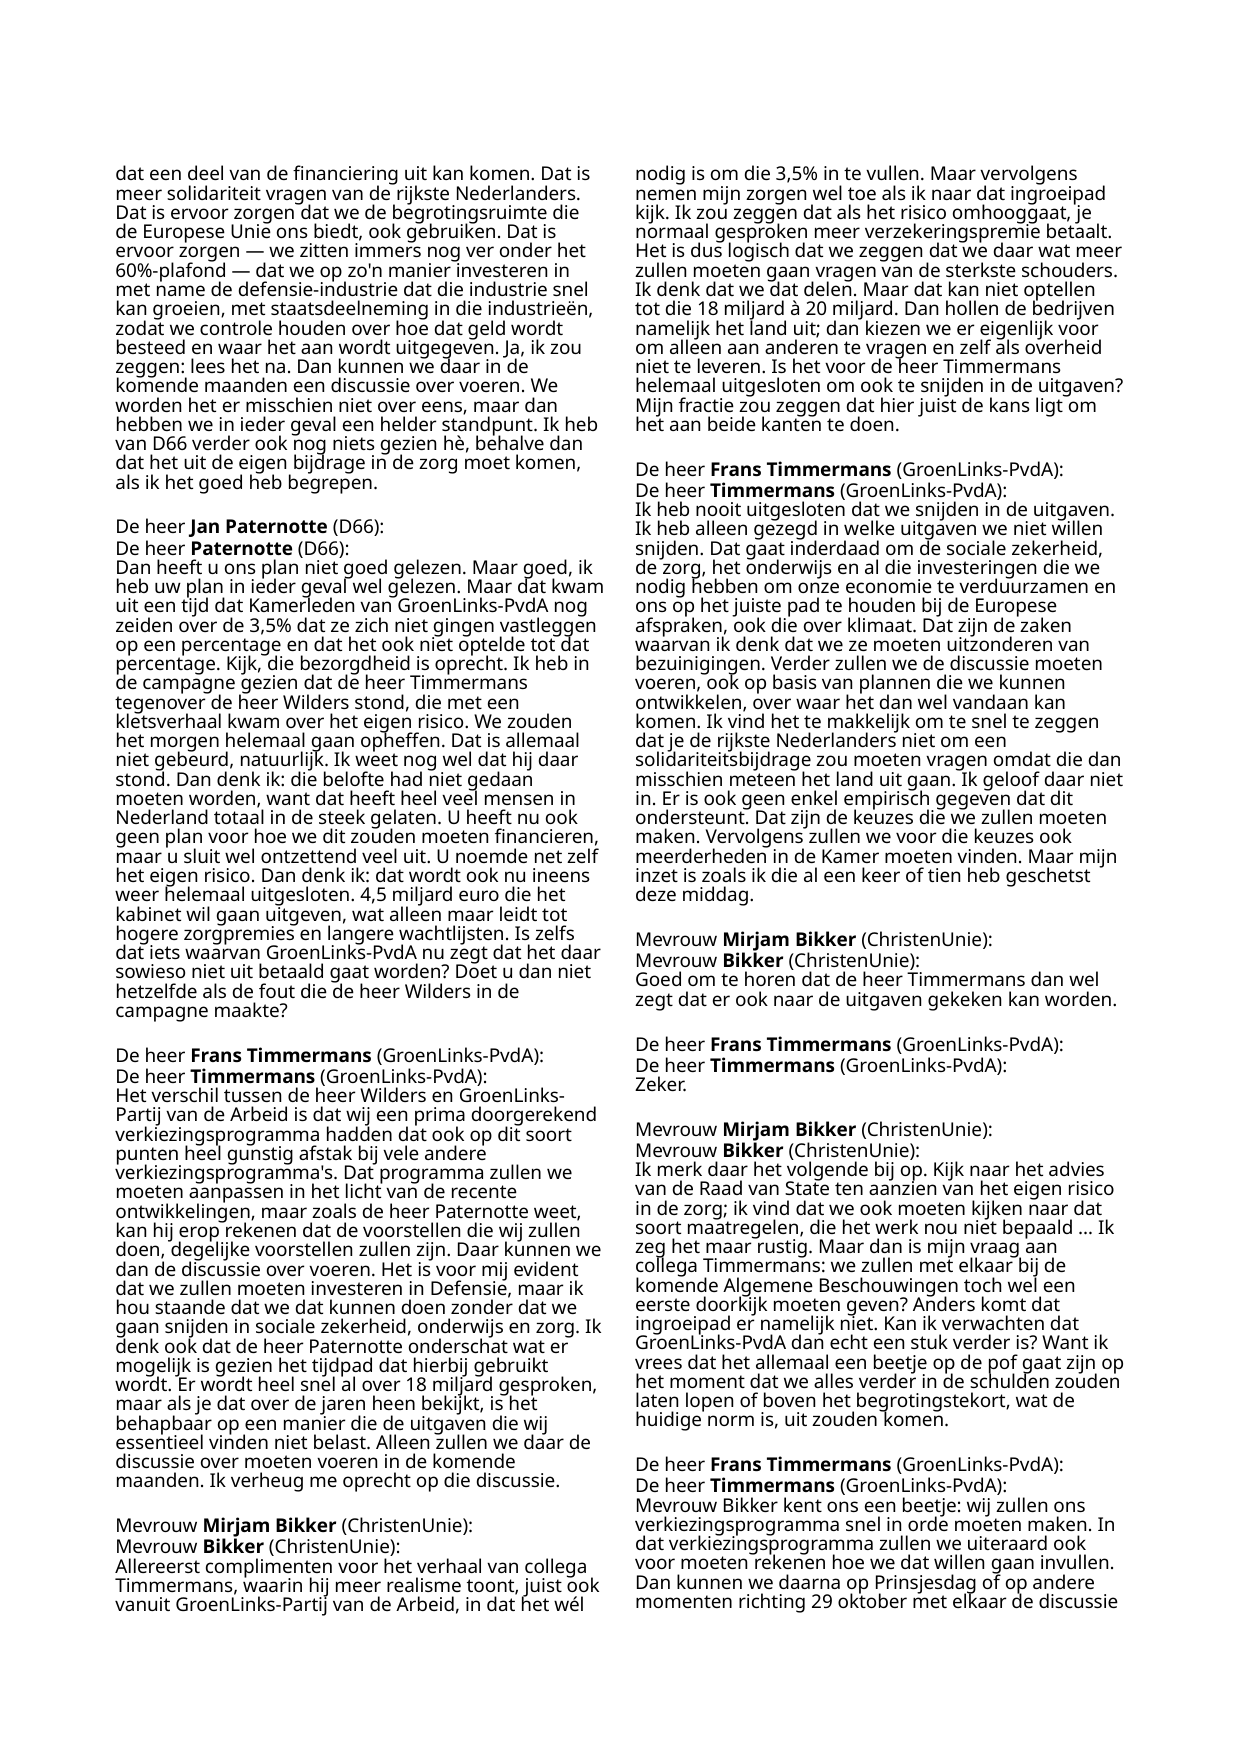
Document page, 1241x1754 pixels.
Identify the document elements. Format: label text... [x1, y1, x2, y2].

text De heer Jan Paternotte (D66): [115, 514, 605, 539]
text Zeker. [635, 1076, 1125, 1095]
text De heer Timmermans (GroenLinks-PvdA): [115, 1068, 605, 1087]
text De heer Frans Timmermans (GroenLinks-PvdA): [635, 1452, 1125, 1477]
text Allereerst complimenten voor het verhaal van collega Timmermans, waarin hij meer realisme toont, juist ook vanuit GroenLinks-Partij van de Arbeid, in dat het wél [115, 1558, 605, 1615]
text De heer Paternotte (D66): [115, 539, 605, 559]
text De heer Timmermans (GroenLinks-PvdA): [635, 1477, 1125, 1497]
text De heer Frans Timmermans (GroenLinks-PvdA): [635, 1031, 1125, 1057]
text Mevrouw Mirjam Bikker (ChristenUnie): [635, 926, 1125, 952]
text Mevrouw Bikker (ChristenUnie): [635, 952, 1125, 971]
text Mevrouw Mirjam Bikker (ChristenUnie): [635, 1116, 1125, 1142]
text Mevrouw Bikker (ChristenUnie): [635, 1142, 1125, 1161]
text Mevrouw Bikker kent ons een beetje: wij zullen ons verkiezingsprogramma snel in orde moeten maken. In dat verkiezingsprogramma zullen we uiteraard ook voor moeten rekenen hoe we dat willen gaan invullen. Dan kunnen we daarna op Prinsjesdag of op andere momenten richting 29 oktober met elkaar de discussie [635, 1497, 1125, 1612]
text De heer Timmermans (GroenLinks-PvdA): [635, 1057, 1125, 1076]
text De heer Frans Timmermans (GroenLinks-PvdA): [635, 456, 1125, 482]
text Ik merk daar het volgende bij op. Kijk naar het advies van de Raad van State ten aanzien van het eigen risico in de zorg; ik vind dat we ook moeten kijken naar dat soort maatregelen, die het werk nou niet bepaald … Ik zeg het maar rustig. Maar dan is mijn vraag aan collega Timmermans: we zullen met elkaar bij de komende Algemene Beschouwingen toch wel een eerste doorkijk moeten geven? Anders komt dat ingroeipad er namelijk niet. Kan ik verwachten dat GroenLinks-PvdA dan echt een stuk verder is? Want ik vrees dat het allemaal een beetje op de pof gaat zijn op het moment dat we alles verder in de schulden zouden laten lopen of boven het begrotingstekort, wat de huidige norm is, uit zouden komen. [635, 1161, 1125, 1431]
text Goed om te horen dat de heer Timmermans dan wel zegt dat er ook naar de uitgaven gekeken kan worden. [635, 971, 1125, 1010]
text dat een deel van de financiering uit kan komen. Dat is meer solidariteit vragen van de rijkste Nederlanders. Dat is ervoor zorgen dat we de begrotingsruimte die de Europese Unie ons biedt, ook gebruiken. Dat is ervoor zorgen — we zitten immers nog ver onder het 60%-plafond — dat we op zo'n manier investeren in met name de defensie-industrie dat die industrie snel kan groeien, met staatsdeelneming in die industrieën, zodat we controle houden over hoe dat geld wordt besteed en waar het aan wordt uitgegeven. Ja, ik zou zeggen: lees het na. Dan kunnen we daar in de komende maanden een discussie over voeren. We worden het er misschien niet over eens, maar dan hebben we in ieder geval een helder standpunt. Ik heb van D66 verder ook nog niets gezien hè, behalve dan dat het uit de eigen bijdrage in de zorg moet komen, als ik het goed heb begrepen. [115, 165, 605, 493]
text Mevrouw Bikker (ChristenUnie): [115, 1538, 605, 1558]
text Het verschil tussen de heer Wilders en GroenLinks-Partij van de Arbeid is dat wij een prima doorgerekend verkiezingsprogramma hadden dat ook op dit soort punten heel gunstig afstak bij vele andere verkiezingsprogramma's. Dat programma zullen we moeten aanpassen in het licht van de recente ontwikkelingen, maar zoals de heer Paternotte weet, kan hij erop rekenen dat de voorstellen die wij zullen doen, degelijke voorstellen zullen zijn. Daar kunnen we dan de discussie over voeren. Het is voor mij evident dat we zullen moeten investeren in Defensie, maar ik hou staande dat we dat kunnen doen zonder dat we gaan snijden in sociale zekerheid, onderwijs en zorg. Ik denk ook dat de heer Paternotte onderschat wat er mogelijk is gezien het tijdpad dat hierbij gebruikt wordt. Er wordt heel snel al over 18 miljard gesproken, maar als je dat over de jaren heen bekijkt, is het behapbaar op een manier die de uitgaven die wij essentieel vinden niet belast. Alleen zullen we daar de discussie over moeten voeren in de komende maanden. Ik verheug me oprecht op die discussie. [115, 1087, 605, 1492]
text Dan heeft u ons plan niet goed gelezen. Maar goed, ik heb uw plan in ieder geval wel gelezen. Maar dat kwam uit een tijd dat Kamerleden van GroenLinks-PvdA nog zeiden over de 3,5% dat ze zich niet gingen vastleggen op een percentage en dat het ook niet optelde tot dat percentage. Kijk, die bezorgdheid is oprecht. Ik heb in de campagne gezien dat de heer Timmermans tegenover de heer Wilders stond, die met een kletsverhaal kwam over het eigen risico. We zouden het morgen helemaal gaan opheffen. Dat is allemaal niet gebeurd, natuurlijk. Ik weet nog wel dat hij daar stond. Dan denk ik: die belofte had niet gedaan moeten worden, want dat heeft heel veel mensen in Nederland totaal in de steek gelaten. U heeft nu ook geen plan voor hoe we dit zouden moeten financieren, maar u sluit wel ontzettend veel uit. U noemde net zelf het eigen risico. Dan denk ik: dat wordt ook nu ineens weer helemaal uitgesloten. 4,5 miljard euro die het kabinet wil gaan uitgeven, wat alleen maar leidt tot hogere zorgpremies en langere wachtlijsten. Is zelfs dat iets waarvan GroenLinks-PvdA nu zegt dat het daar sowieso niet uit betaald gaat worden? Doet u dan niet hetzelfde als de fout die de heer Wilders in de campagne maakte? [115, 559, 605, 1021]
text nodig is om die 3,5% in te vullen. Maar vervolgens nemen mijn zorgen wel toe als ik naar dat ingroeipad kijk. Ik zou zeggen dat als het risico omhooggaat, je normaal gesproken meer verzekeringspremie betaalt. Het is dus logisch dat we zeggen dat we daar wat meer zullen moeten gaan vragen van de sterkste schouders. Ik denk dat we dat delen. Maar dat kan niet optellen tot die 18 miljard à 20 miljard. Dan hollen de bedrijven namelijk het land uit; dan kiezen we er eigenlijk voor om alleen aan anderen te vragen en zelf als overheid niet te leveren. Is het voor de heer Timmermans helemaal uitgesloten om ook te snijden in de uitgaven? Mijn fractie zou zeggen dat hier juist de kans ligt om het aan beide kanten te doen. [635, 165, 1125, 435]
text Ik heb nooit uitgesloten dat we snijden in de uitgaven. Ik heb alleen gezegd in welke uitgaven we niet willen snijden. Dat gaat inderdaad om de sociale zekerheid, de zorg, het onderwijs en al die investeringen die we nodig hebben om onze economie te verduurzamen en ons op het juiste pad te houden bij de Europese afspraken, ook die over klimaat. Dat zijn de zaken waarvan ik denk dat we ze moeten uitzonderen van bezuinigingen. Verder zullen we de discussie moeten voeren, ook op basis van plannen die we kunnen ontwikkelen, over waar het dan wel vandaan kan komen. Ik vind het te makkelijk om te snel te zeggen dat je de rijkste Nederlanders niet om een solidariteitsbijdrage zou moeten vragen omdat die dan misschien meteen het land uit gaan. Ik geloof daar niet in. Er is ook geen enkel empirisch gegeven dat dit ondersteunt. Dat zijn de keuzes die we zullen moeten maken. Vervolgens zullen we voor die keuzes ook meerderheden in de Kamer moeten vinden. Maar mijn inzet is zoals ik die al een keer of tien heb geschetst deze middag. [635, 501, 1125, 906]
text De heer Frans Timmermans (GroenLinks-PvdA): [115, 1042, 605, 1068]
text Mevrouw Mirjam Bikker (ChristenUnie): [115, 1513, 605, 1538]
text De heer Timmermans (GroenLinks-PvdA): [635, 482, 1125, 501]
